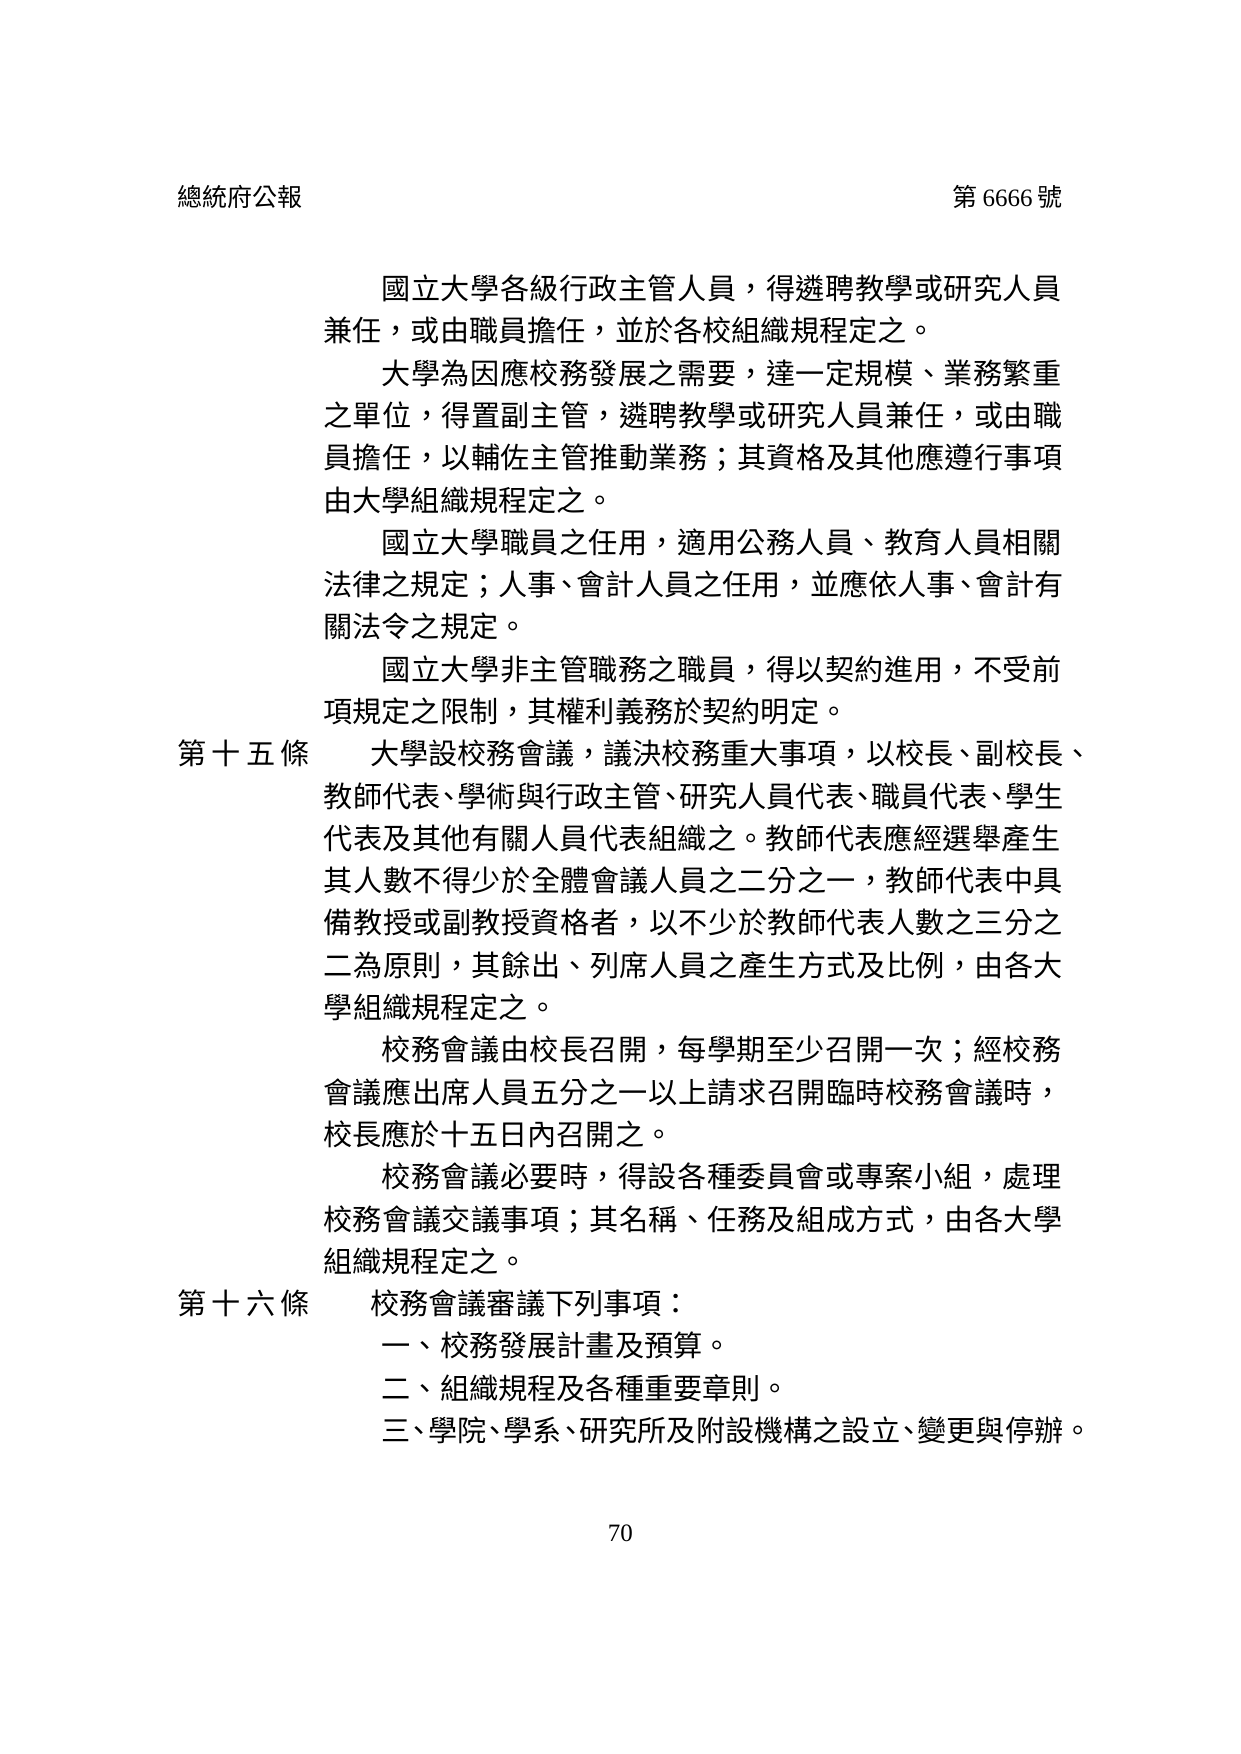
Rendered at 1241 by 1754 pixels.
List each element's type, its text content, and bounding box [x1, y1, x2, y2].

text 一、校務發展計畫及預算。 [381, 1323, 1063, 1365]
text 第十六條 校務會議審議下列事項： [177, 1281, 1063, 1323]
text 三、學院、學系、研究所及附設機構之設立、變更與停辦。 [381, 1408, 1063, 1450]
text 國立大學非主管職務之職員，得以契約進用，不受前項規定之限制，其權利義務於契約明定。 [323, 646, 1063, 731]
text 校務會議必要時，得設各種委員會或專案小組，處理校務會議交議事項；其名稱、任務及組成方式，由各大學組織規程定之。 [323, 1154, 1063, 1281]
text 國立大學職員之任用，適用公務人員、教育人員相關法律之規定；人事、會計人員之任用，並應依人事、會計有關法令之規定。 [323, 519, 1063, 646]
text 二、組織規程及各種重要章則。 [381, 1365, 1063, 1408]
text 第十五條 大學設校務會議，議決校務重大事項，以校長、副校長、教師代表、學術與行政主管、研究人員代表、職員代表、學生代表及其他有關人員代表組織之。教師代表應經選舉產生，其人數不得少於全體會議人員之二分之一，教師代表中具備教授或副教授資格者，以不少於教師代表人數之三分之二為原則，其餘出、列席人員之產生方式及比例，由各大學組織規程定之。 [177, 731, 1063, 1027]
text 國立大學各級行政主管人員，得遴聘教學或研究人員兼任，或由職員擔任，並於各校組織規程定之。 [323, 266, 1063, 350]
text 大學為因應校務發展之需要，達一定規模、業務繁重之單位，得置副主管，遴聘教學或研究人員兼任，或由職員擔任，以輔佐主管推動業務；其資格及其他應遵行事項，由大學組織規程定之。 [323, 350, 1063, 519]
text 校務會議由校長召開，每學期至少召開一次；經校務會議應出席人員五分之一以上請求召開臨時校務會議時，校長應於十五日內召開之。 [323, 1027, 1063, 1154]
